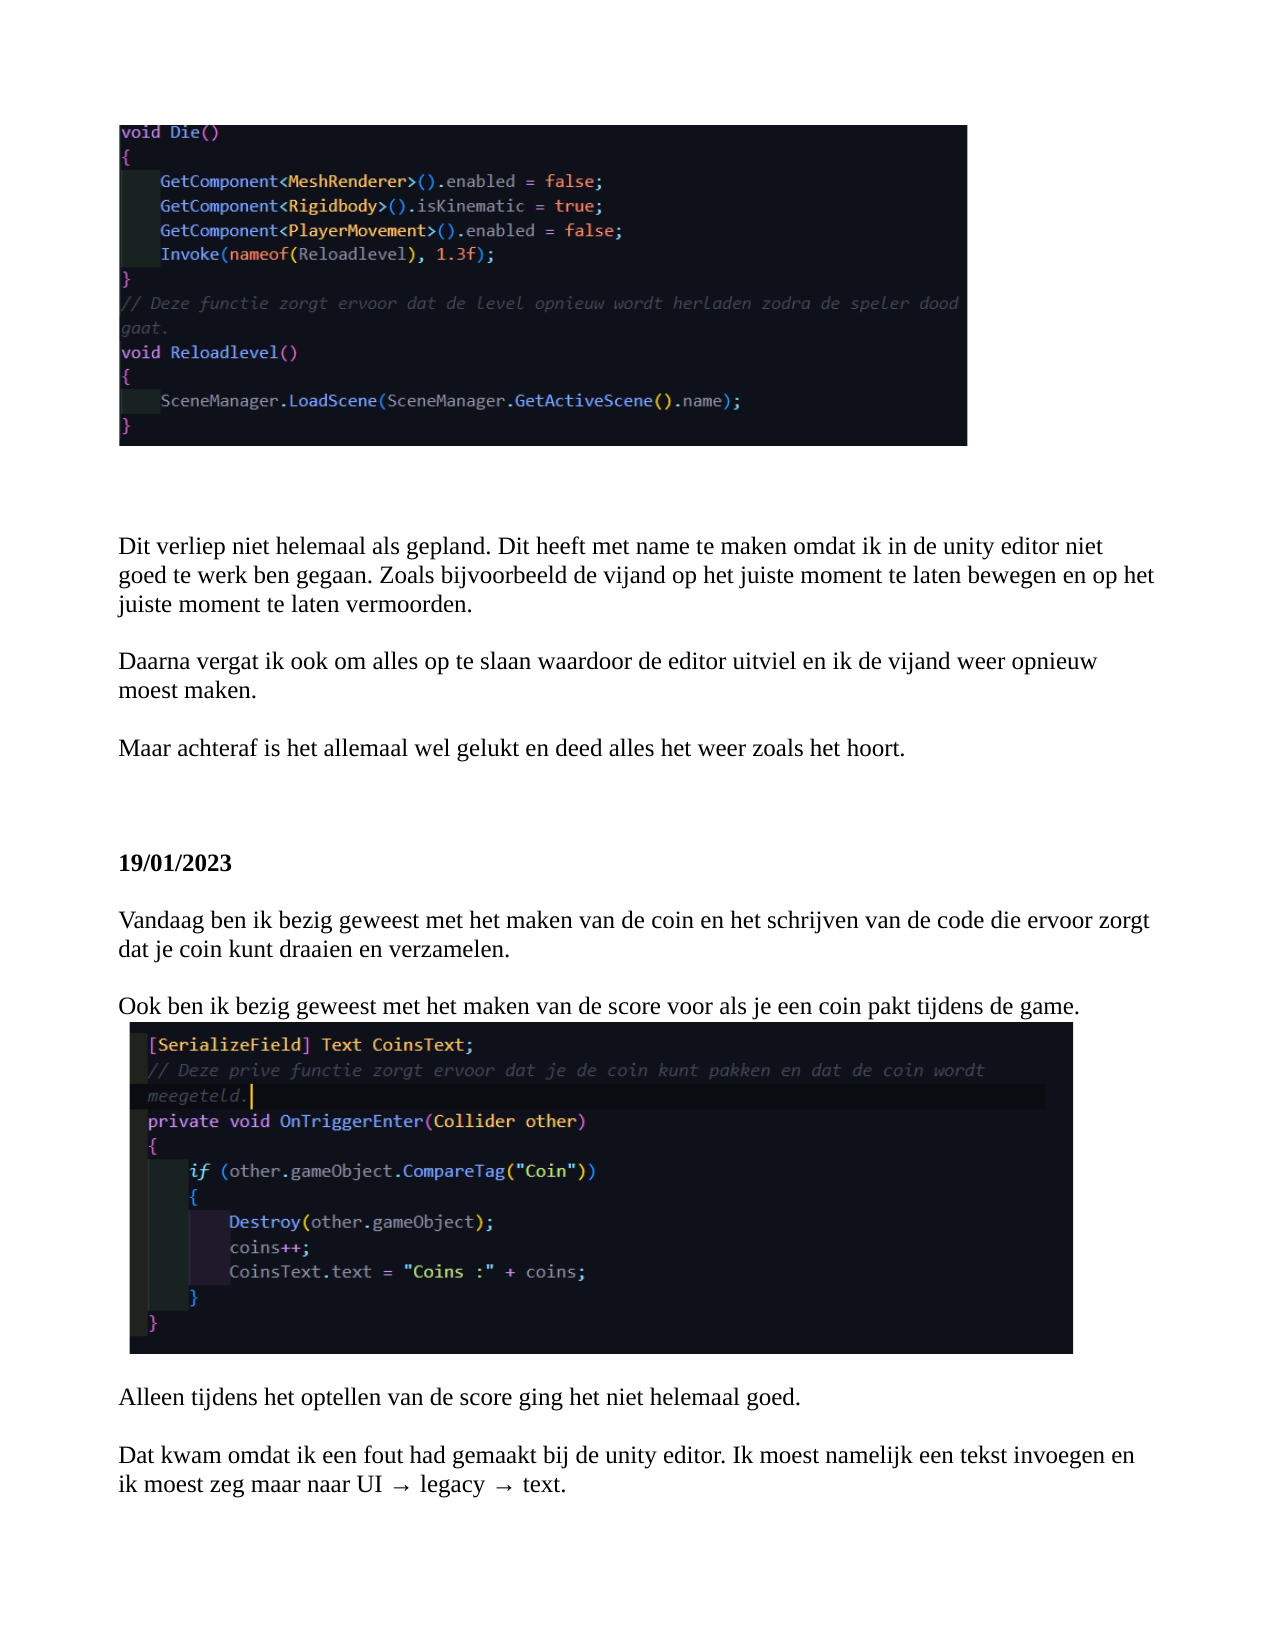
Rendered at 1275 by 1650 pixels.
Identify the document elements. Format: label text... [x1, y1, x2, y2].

text Maar achteraf is het allemaal wel gelukt en deed alles het weer zoals het hoort. [118, 733, 1157, 761]
picture [129, 1022, 1074, 1354]
text Dit verliep niet helemaal als gepland. Dit heeft met name te maken omdat ik in de unity editor niet goed te werk ben gegaan. Zoals bijvoorbeeld de vijand op het juiste moment te laten bewegen en op het juiste moment te laten vermoorden. [118, 531, 1157, 618]
text 19/01/2023 [118, 848, 1157, 876]
text Vandaag ben ik bezig geweest met het maken van de coin en het schrijven van de code die ervoor zorgt dat je coin kunt draaien en verzamelen. [118, 905, 1157, 963]
text Alleen tijdens het optellen van de score ging het niet helemaal goed. [118, 1382, 1157, 1411]
text Ook ben ik bezig geweest met het maken van de score voor als je een coin pakt tijdens de game. [118, 991, 1157, 1020]
text Daarna vergat ik ook om alles op te slaan waardoor de editor uitviel en ik de vijand weer opnieuw moest maken. [118, 646, 1157, 704]
picture [119, 125, 968, 446]
text Dat kwam omdat ik een fout had gemaakt bij de unity editor. Ik moest namelijk een tekst invoegen en ik moest zeg maar naar UI → legacy → text. [118, 1440, 1157, 1497]
